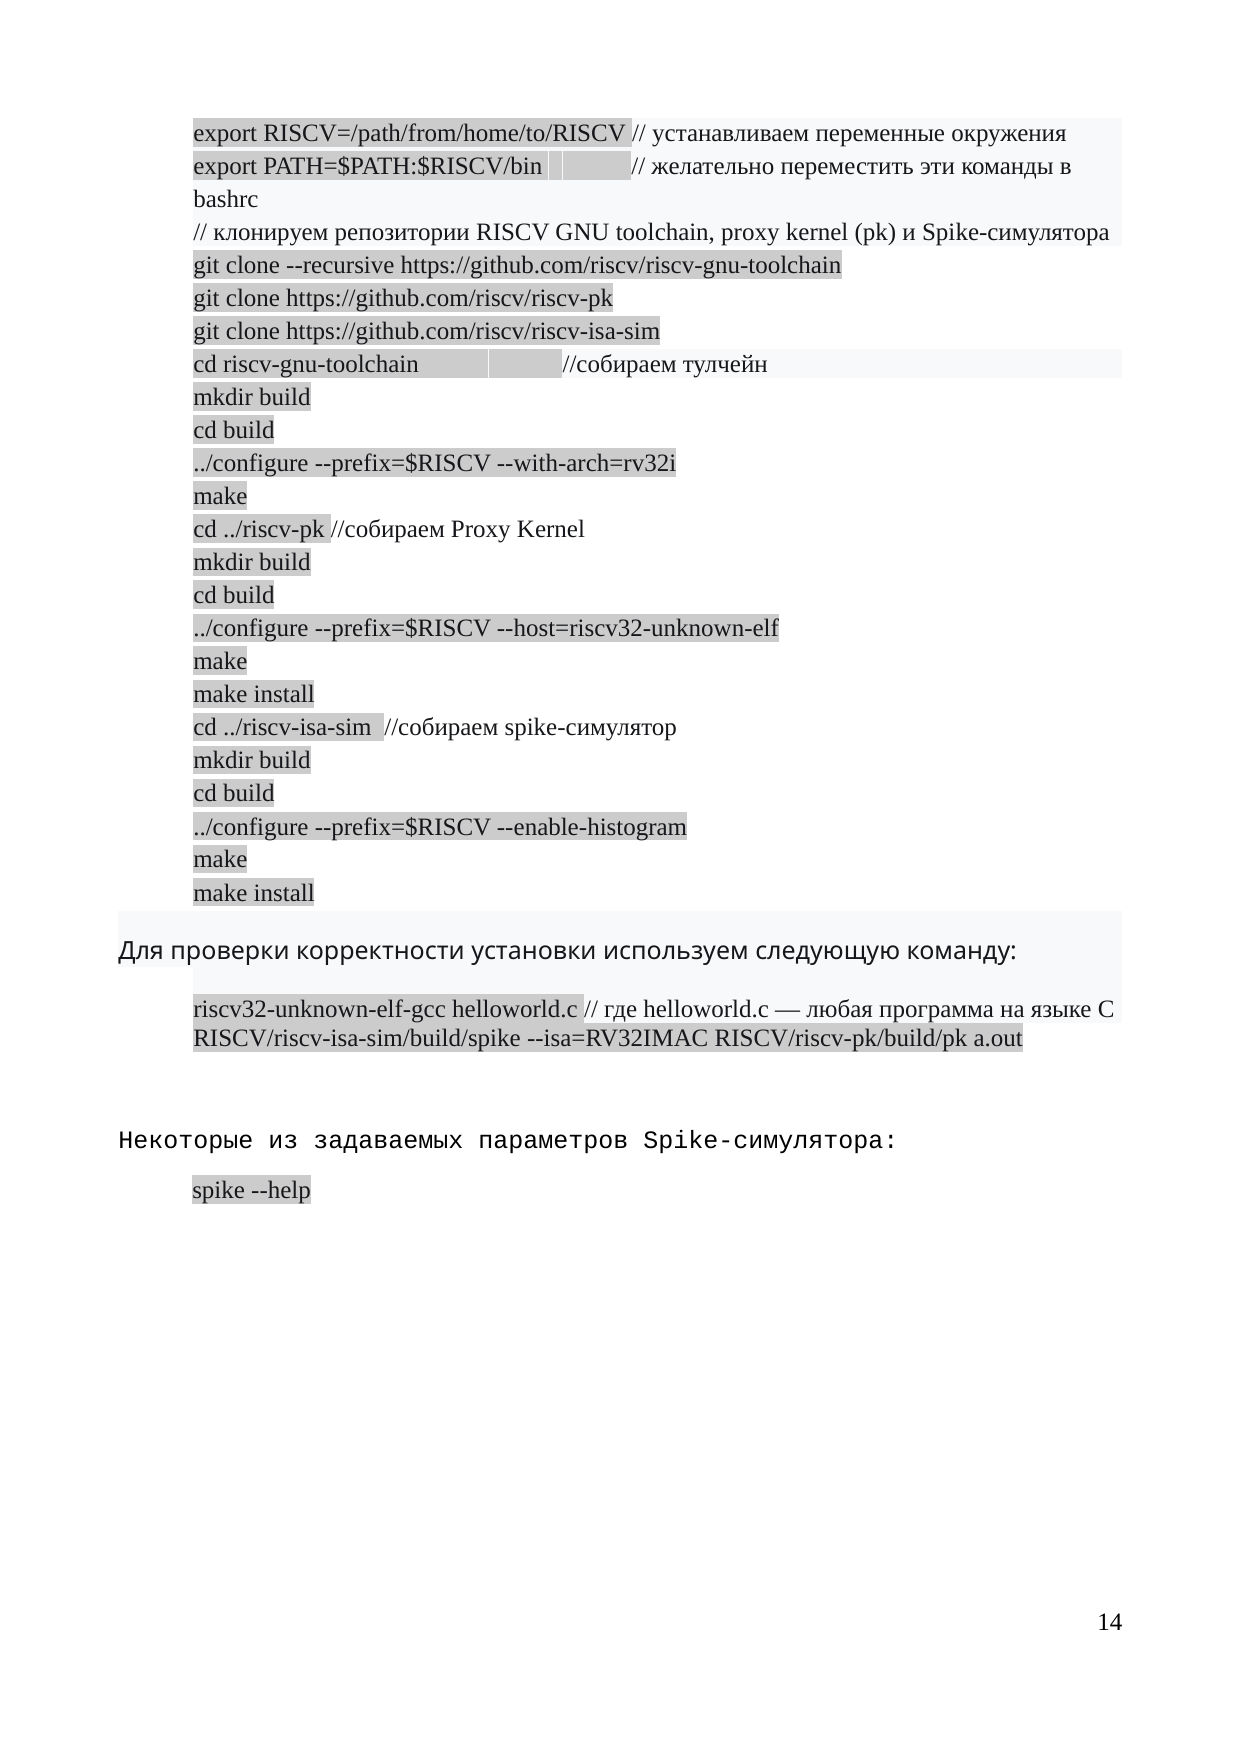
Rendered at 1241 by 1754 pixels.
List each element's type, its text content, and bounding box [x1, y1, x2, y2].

text cd build [193, 778, 1122, 807]
text RISCV/riscv-isa-sim/build/spike --isa=RV32IMAC RISCV/riscv-pk/build/pk a.out [193, 1023, 1122, 1052]
text ../configure --prefix=$RISCV --enable-histogram [193, 812, 1122, 840]
text // клонируем репозитории RISCV GNU toolchain, proxy kernel (pk) и Spike-симулятора [193, 217, 1122, 246]
text make [193, 646, 1122, 675]
text cd ../riscv-pk //собираем Proxy Kernel [193, 514, 1122, 543]
text git clone https://github.com/riscv/riscv-isa-sim [193, 316, 1122, 345]
text Для проверки корректности установки используем следующую команду: [118, 911, 1122, 967]
text riscv32-unknown-elf-gcc helloworld.c // где helloworld.c — любая программа на языке С [193, 967, 1122, 1023]
text mkdir build [193, 746, 1122, 774]
text cd build [193, 415, 1122, 444]
text cd build [193, 580, 1122, 609]
text mkdir build [193, 547, 1122, 576]
text make [193, 481, 1122, 510]
text make install [193, 878, 1122, 906]
text make [193, 844, 1122, 873]
text mkdir build [193, 382, 1122, 411]
text ../configure --prefix=$RISCV --host=riscv32-unknown-elf [193, 613, 1122, 642]
text export PATH=$PATH:$RISCV/bin // желательно переместить эти команды в bashrc [193, 151, 1122, 213]
text cd ../riscv-isa-sim //собираем spike-симулятор [193, 712, 1122, 741]
text git clone --recursive https://github.com/riscv/riscv-gnu-toolchain [193, 250, 1122, 279]
text spike --help [118, 1175, 1122, 1206]
text make install [193, 679, 1122, 708]
text export RISCV=/path/from/home/to/RISCV // устанавливаем переменные окружения [193, 118, 1122, 147]
text ../configure --prefix=$RISCV --with-arch=rv32i [193, 448, 1122, 477]
text git clone https://github.com/riscv/riscv-pk [193, 283, 1122, 312]
text cd riscv-gnu-toolchain //собираем тулчейн [193, 349, 1122, 378]
text Некоторые из задаваемых параметров Spike-симулятора: [118, 1128, 1122, 1156]
